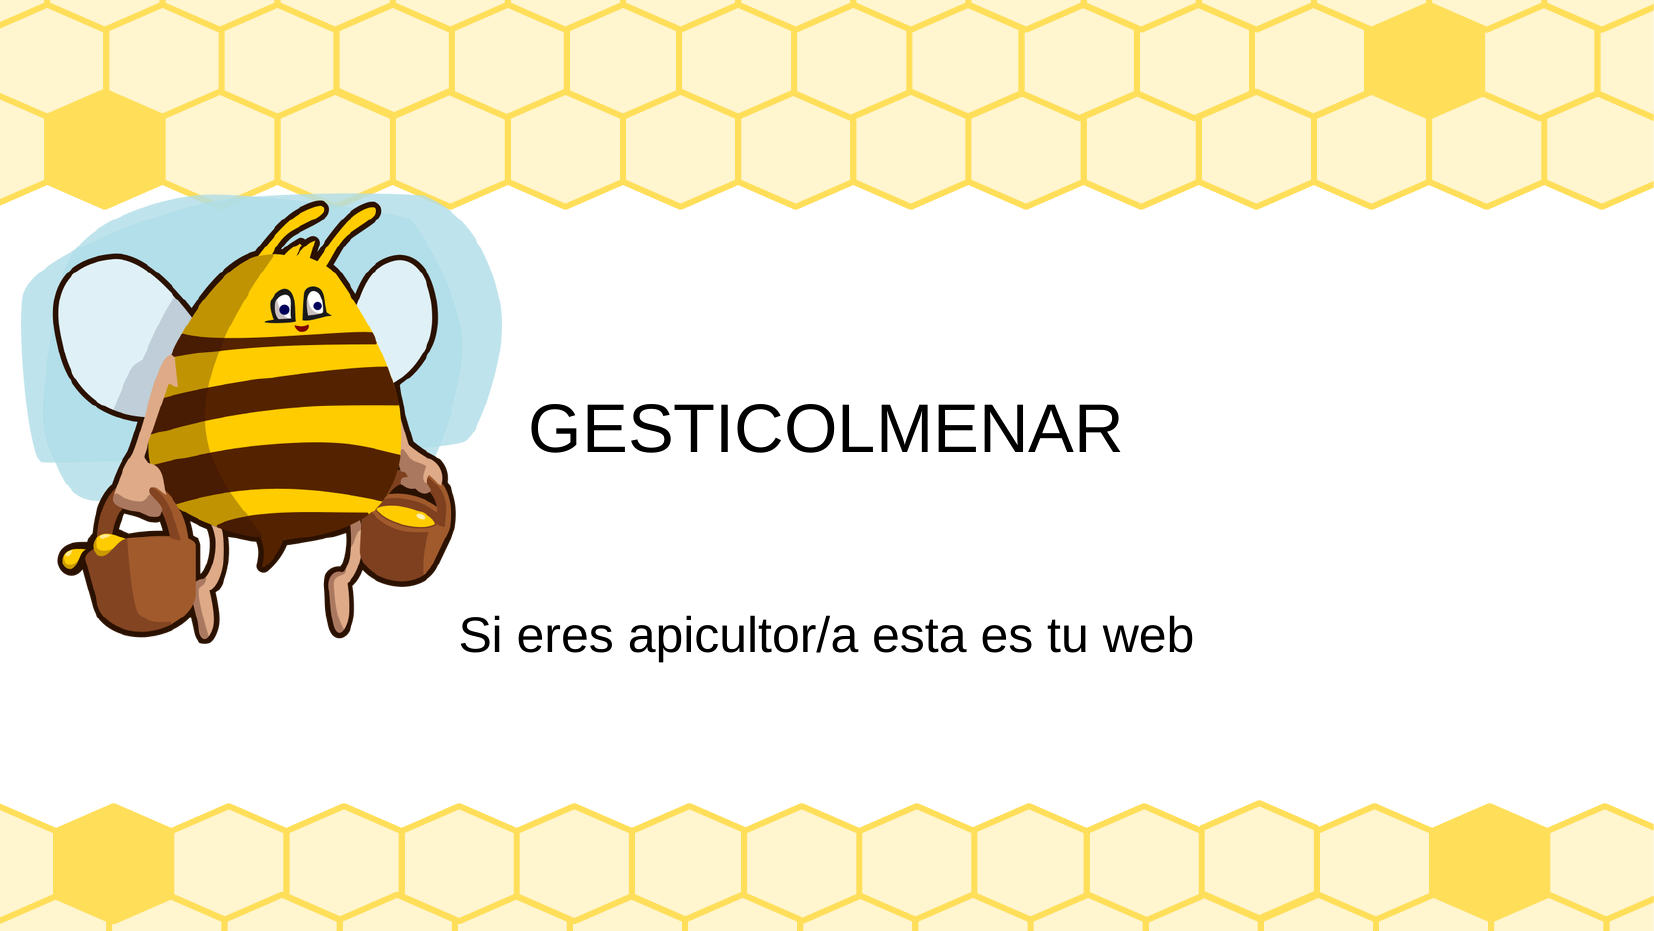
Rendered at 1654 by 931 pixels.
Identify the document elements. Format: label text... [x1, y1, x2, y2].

subtitle Si eres apicultor/a esta es tu web [88, 561, 1565, 709]
picture [21, 193, 502, 644]
title GESTICOLMENAR [502, 324, 1565, 532]
